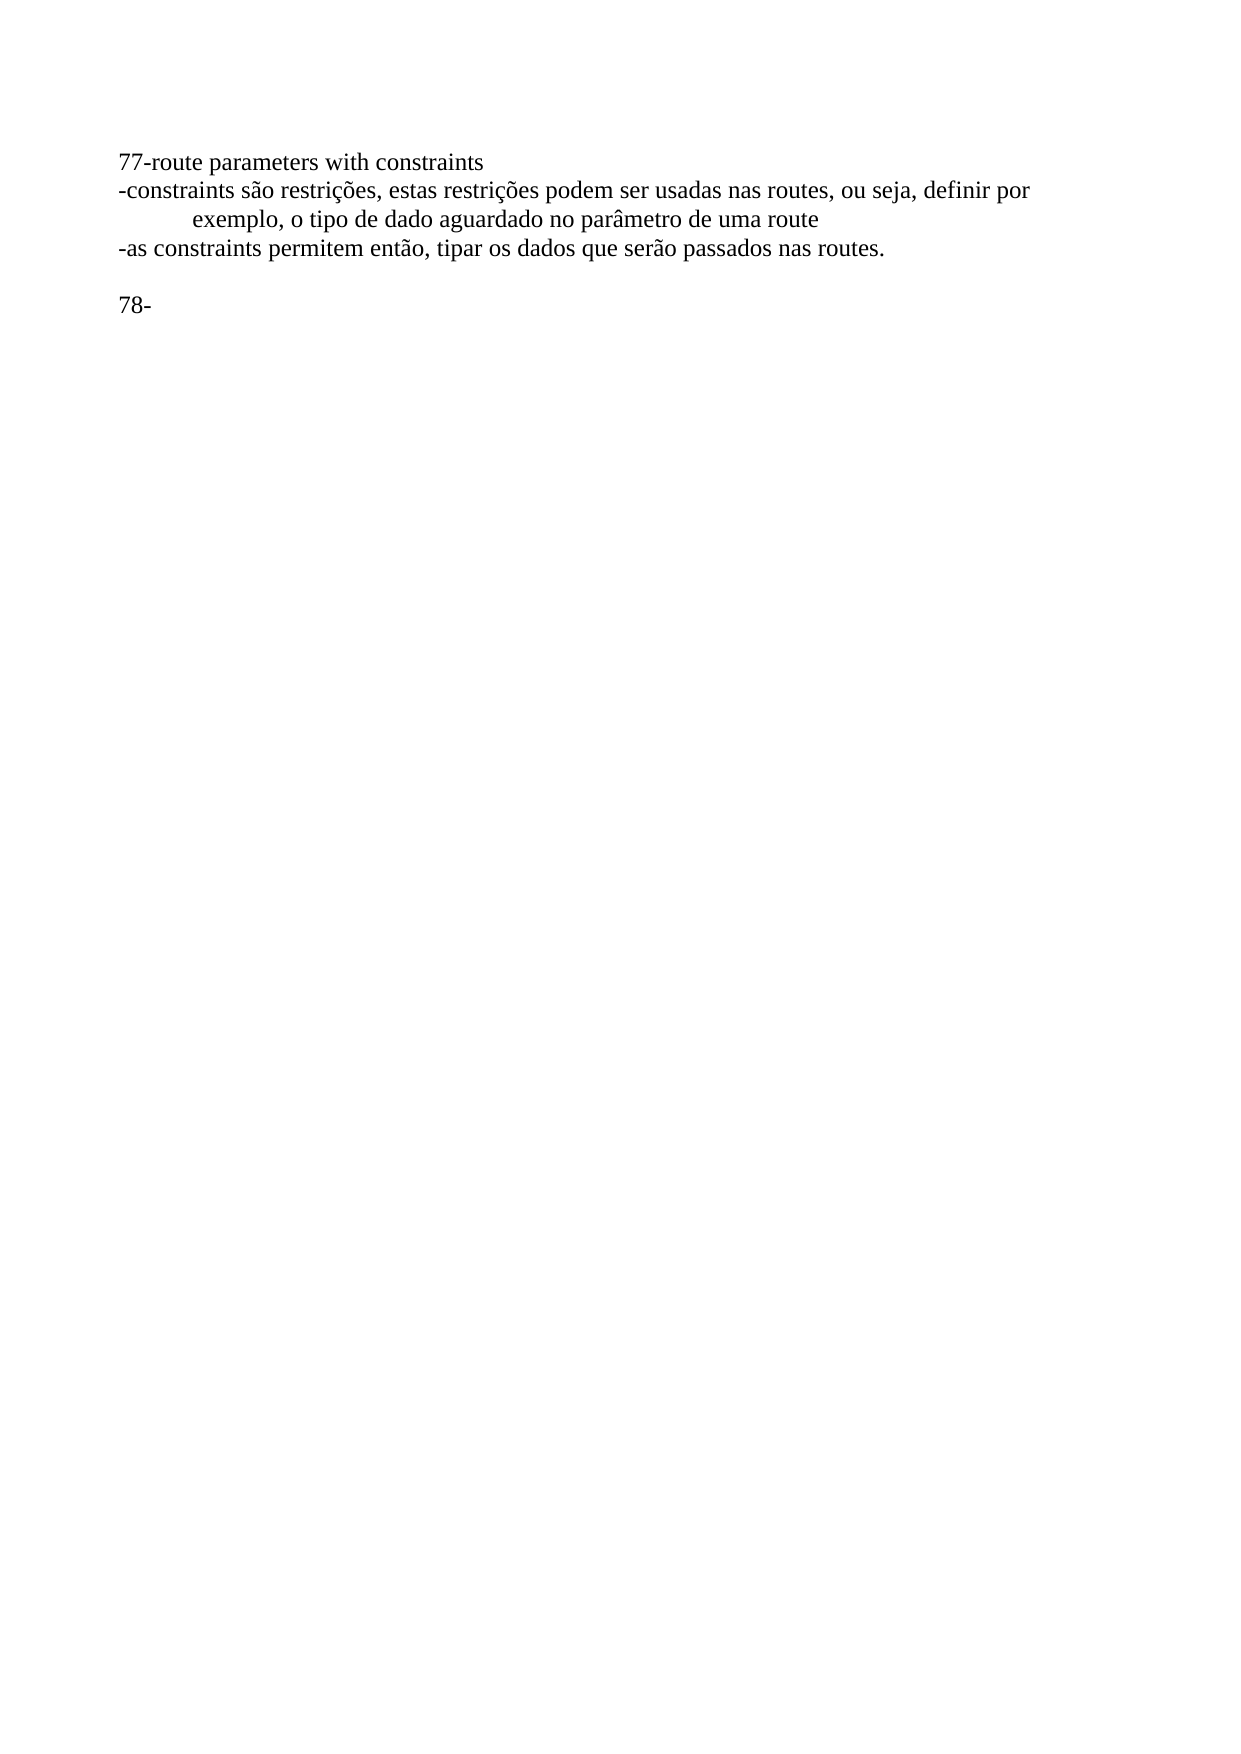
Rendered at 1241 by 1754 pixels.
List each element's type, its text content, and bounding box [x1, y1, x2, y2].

text -constraints são restrições, estas restrições podem ser usadas nas routes, ou seja, definir por exemplo, o tipo de dado aguardado no parâmetro de uma route [118, 176, 1122, 233]
text -as constraints permitem então, tipar os dados que serão passados nas routes. [118, 233, 1122, 262]
text 78- [118, 291, 1122, 319]
text 77-route parameters with constraints [118, 147, 1122, 176]
